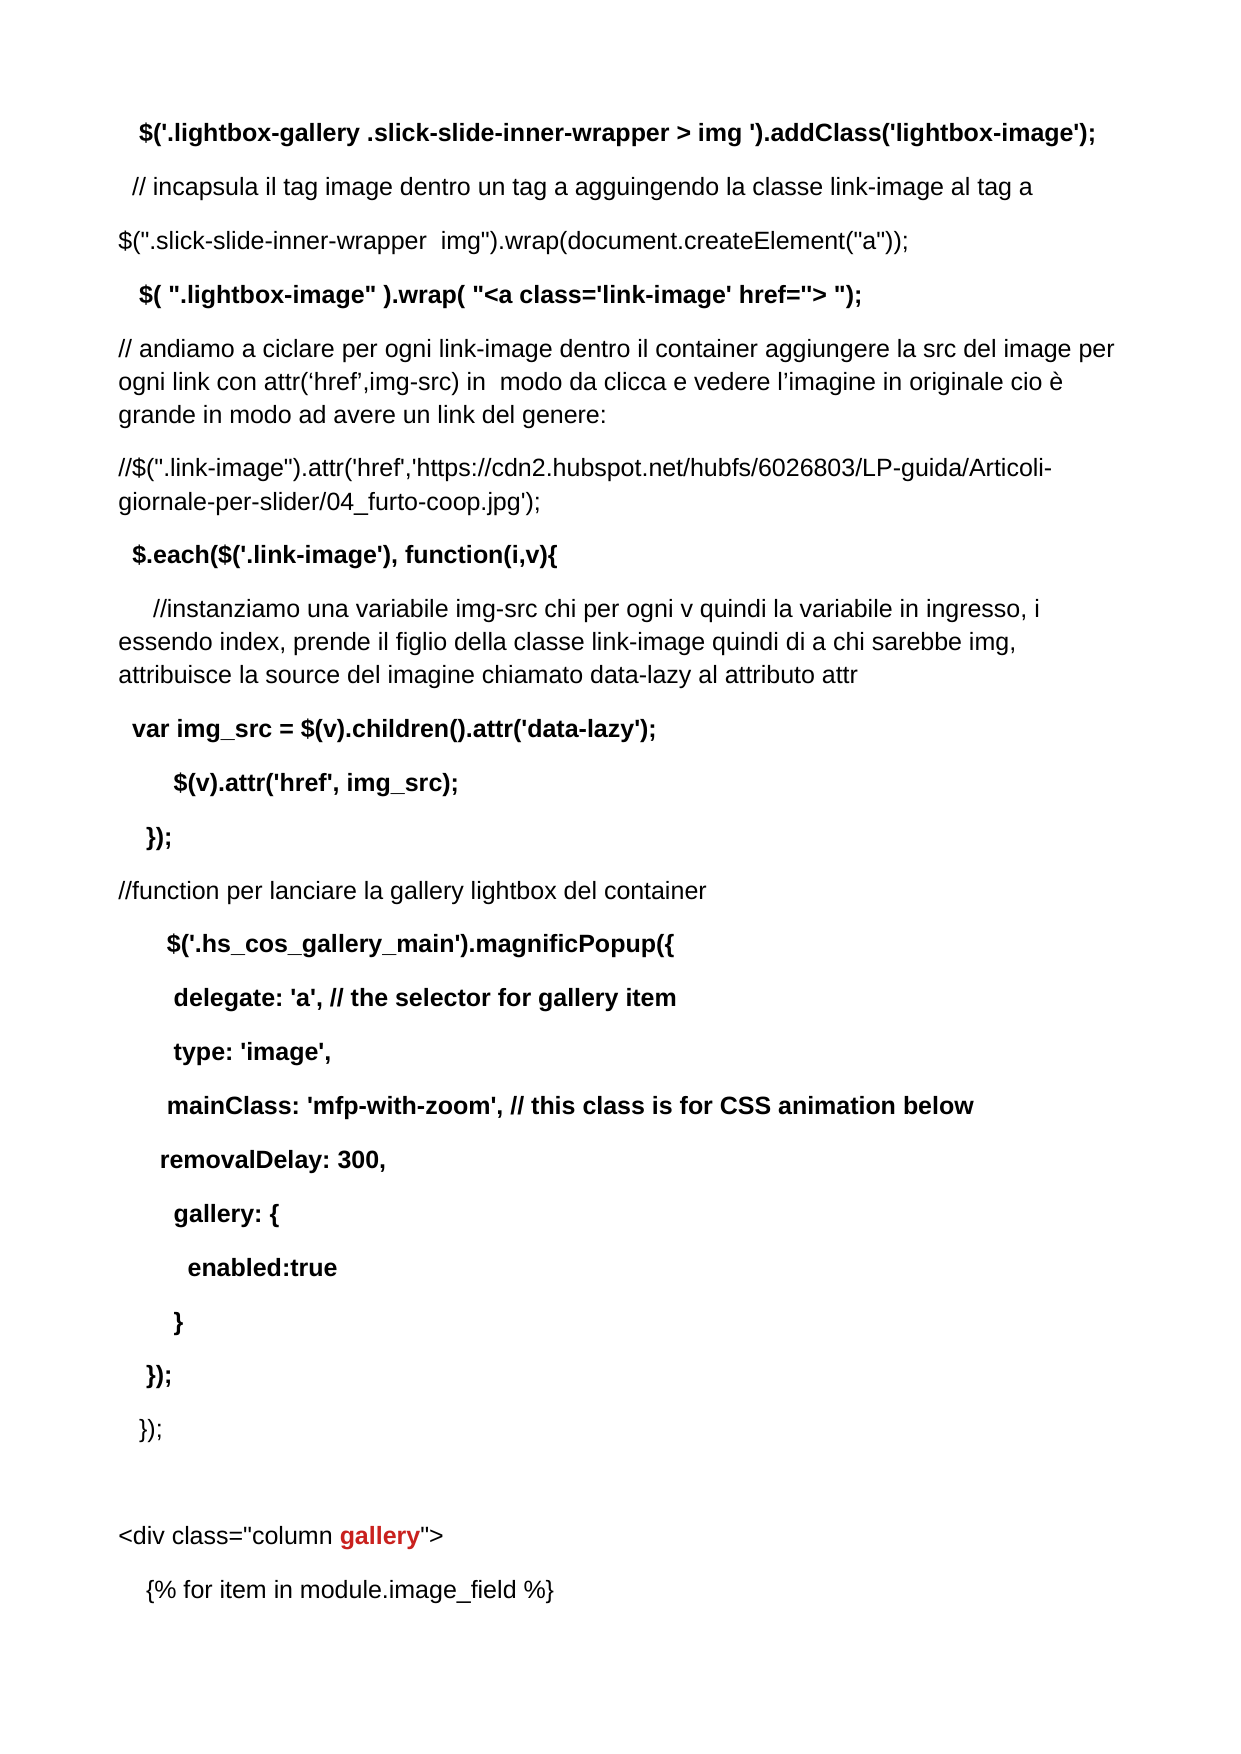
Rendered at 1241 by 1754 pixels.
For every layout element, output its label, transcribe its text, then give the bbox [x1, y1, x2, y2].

text // andiamo a ciclare per ogni link-image dentro il container aggiungere la src del image per ogni link con attr(‘href’,img-src) in modo da clicca e vedere l’imagine in originale cio è grande in modo ad avere un link del genere: [118, 333, 1122, 428]
text }); [118, 1360, 1122, 1389]
text }); [118, 1414, 1122, 1443]
text // incapsula il tag image dentro un tag a agguingendo la classe link-image al tag a [118, 172, 1122, 201]
text $(".slick-slide-inner-wrapper img").wrap(document.createElement("a")); [118, 226, 1122, 254]
text $( ".lightbox-image" ).wrap( "<a class='link-image' href=''> "); [118, 280, 1122, 308]
text <div class="column gallery"> [118, 1521, 1122, 1550]
text removalDelay: 300, [118, 1145, 1122, 1174]
text $('.lightbox-gallery .slick-slide-inner-wrapper > img ').addClass('lightbox-image'); [118, 118, 1122, 147]
text mainClass: 'mfp-with-zoom', // this class is for CSS animation below [118, 1091, 1122, 1120]
text enabled:true [118, 1253, 1122, 1281]
text $.each($('.link-image'), function(i,v){ [118, 540, 1122, 569]
text //instanziamo una variabile img-src chi per ogni v quindi la variabile in ingresso, i essendo index, prende il figlio della classe link-image quindi di a chi sarebbe img, attribuisce la source del imagine chiamato data-lazy al attributo attr [118, 594, 1122, 689]
text delegate: 'a', // the selector for gallery item [118, 983, 1122, 1012]
text type: 'image', [118, 1037, 1122, 1066]
text {% for item in module.image_field %} [118, 1575, 1122, 1604]
text $('.hs_cos_gallery_main').magnificPopup({ [118, 929, 1122, 958]
text }); [118, 822, 1122, 851]
text } [118, 1306, 1122, 1335]
text //$(".link-image").attr('href','https://cdn2.hubspot.net/hubfs/6026803/LP-guida/Articoli-giornale-per-slider/04_furto-coop.jpg'); [118, 453, 1122, 515]
text gallery: { [118, 1199, 1122, 1227]
text //function per lanciare la gallery lightbox del container [118, 876, 1122, 904]
text $(v).attr('href', img_src); [118, 768, 1122, 797]
text var img_src = $(v).children().attr('data-lazy'); [118, 714, 1122, 743]
